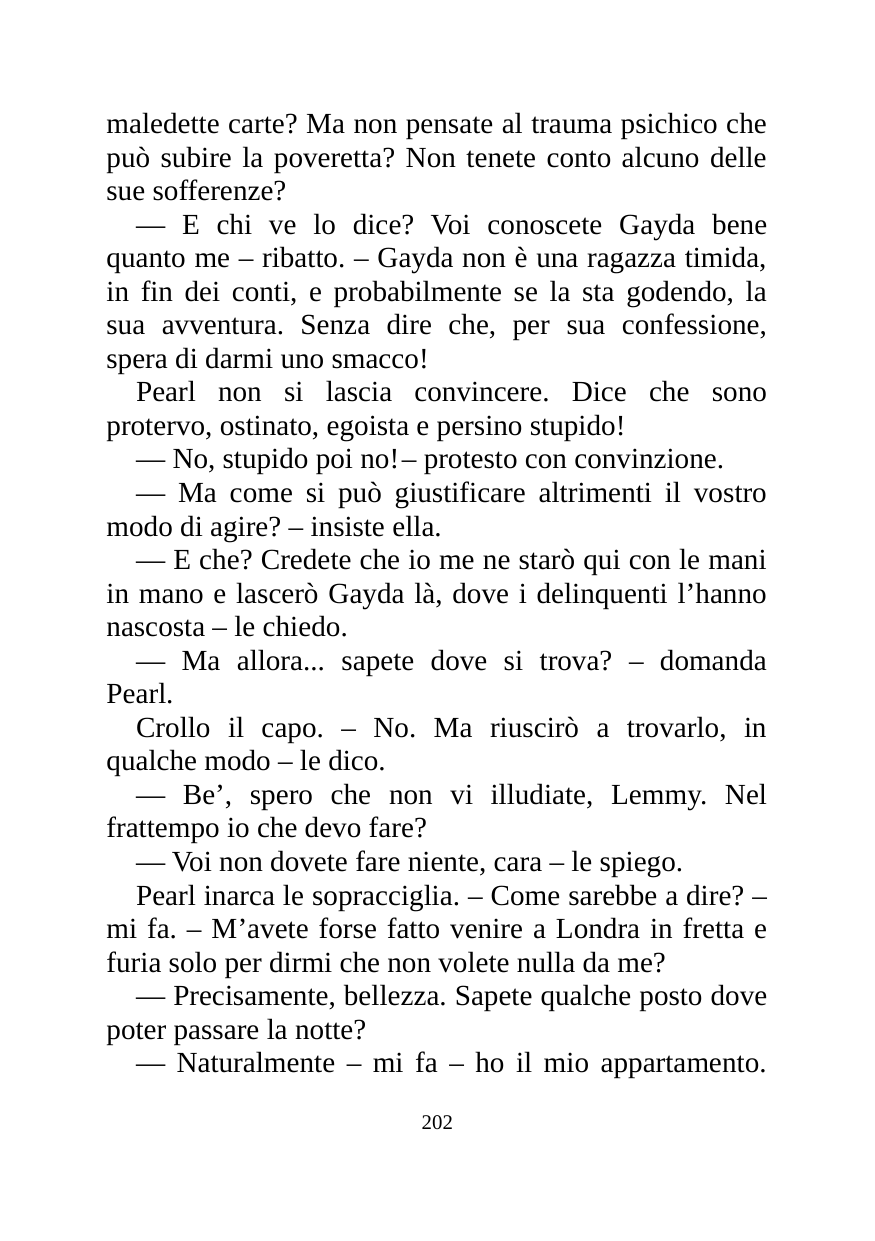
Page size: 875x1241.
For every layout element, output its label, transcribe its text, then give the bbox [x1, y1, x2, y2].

text Pearl inarca le sopracciglia. – Come sarebbe a dire? – mi fa. – M’avete forse fatto venire a Londra in fretta e furia solo per dirmi che non volete nulla da me? [106, 878, 768, 978]
text maledette carte? Ma non pensate al trauma psichico che può subire la poveretta? Non tenete conto alcuno delle sue sofferenze? [106, 106, 768, 207]
text — Be’, spero che non vi illudiate, Lemmy. Nel frattempo io che devo fare? [106, 777, 768, 844]
text — Naturalmente – mi fa – ho il mio appartamento. [106, 1045, 768, 1079]
text — E chi ve lo dice? Voi conoscete Gayda bene quanto me – ribatto. – Gayda non è una ragazza timida, in fin dei conti, e probabilmente se la sta godendo, la sua avventura. Senza dire che, per sua confessione, spera di darmi uno smacco! [106, 207, 768, 374]
text — No, stupido poi no! – protesto con convinzione. [106, 442, 768, 475]
text Pearl non si lascia convincere. Dice che sono protervo, ostinato, egoista e persino stupido! [106, 374, 768, 442]
text — Voi non dovete fare niente, cara – le spiego. [106, 844, 768, 878]
text Crollo il capo. – No. Ma riuscirò a trovarlo, in qualche modo – le dico. [106, 710, 768, 777]
text — Precisamente, bellezza. Sapete qualche posto dove poter passare la notte? [106, 978, 768, 1045]
text — Ma allora... sapete dove si trova? – domanda Pearl. [106, 643, 768, 710]
text — E che? Credete che io me ne starò qui con le mani in mano e lascerò Gayda là, dove i delinquenti l’hanno nascosta – le chiedo. [106, 542, 768, 643]
text — Ma come si può giustificare altrimenti il vostro modo di agire? – insiste ella. [106, 475, 768, 542]
